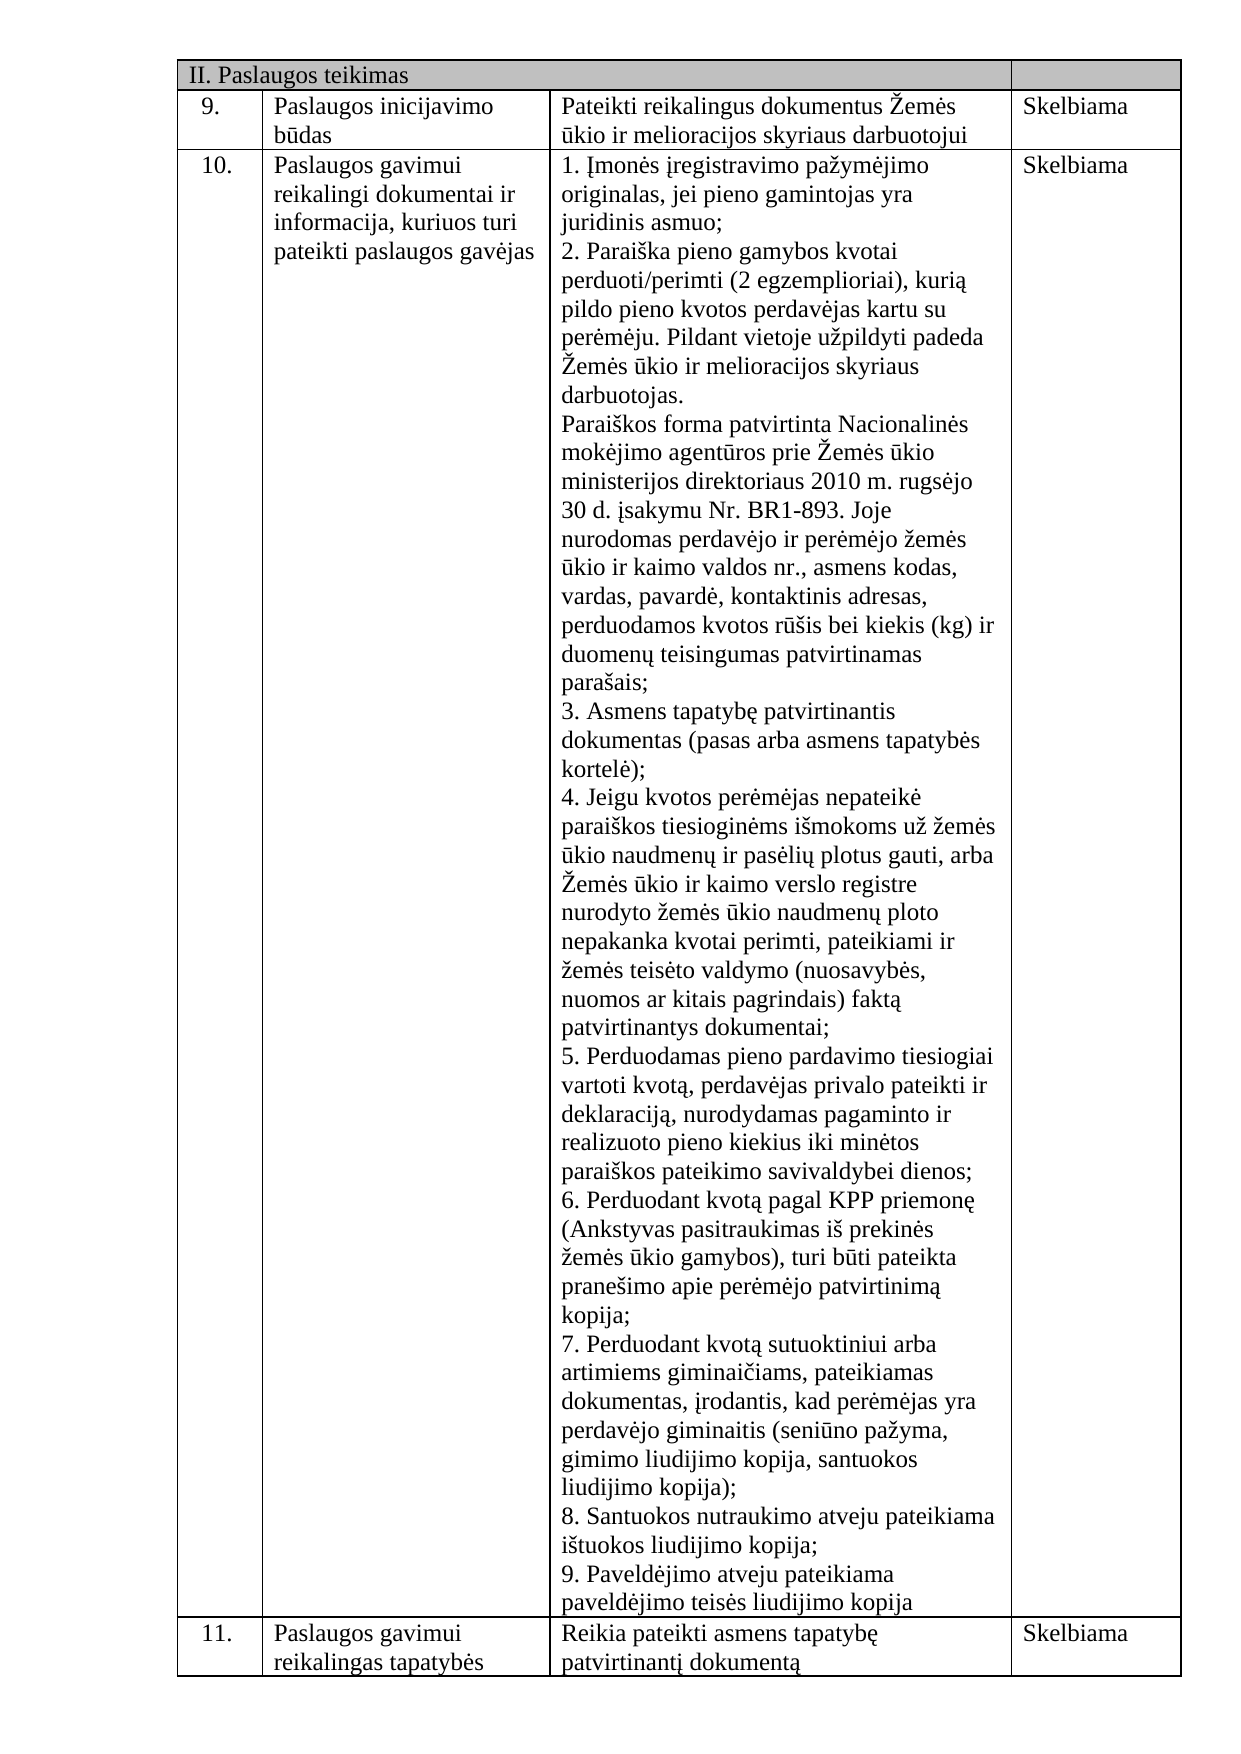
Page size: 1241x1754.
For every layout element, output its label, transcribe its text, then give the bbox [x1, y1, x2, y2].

table_cell 1. Įmonės įregistravimo pažymėjimo originalas, jei pieno gamintojas yra juridinis asmuo; 2. Paraiška pieno gamybos kvotai perduoti/perimti (2 egzemplioriai), kurią pildo pieno kvotos perdavėjas kartu su perėmėju. Pildant vietoje užpildyti padeda Žemės ūkio ir melioracijos skyriaus darbuotojas. Paraiškos forma patvirtinta Nacionalinės mokėjimo agentūros prie Žemės ūkio ministerijos direktoriaus 2010 m. rugsėjo 30 d. įsakymu Nr. BR1-893. Joje nurodomas perdavėjo ir perėmėjo žemės ūkio ir kaimo valdos nr., asmens kodas, vardas, pavardė, kontaktinis adresas, perduodamos kvotos rūšis bei kiekis (kg) ir duomenų teisingumas patvirtinamas parašais; 3. Asmens tapatybę patvirtinantis dokumentas (pasas arba asmens tapatybės kortelė); 4. Jeigu kvotos perėmėjas nepateikė paraiškos tiesioginėms išmokoms už žemės ūkio naudmenų ir pasėlių plotus gauti, arba Žemės ūkio ir kaimo verslo registre nurodyto žemės ūkio naudmenų ploto nepakanka kvotai perimti, pateikiami ir žemės teisėto valdymo (nuosavybės, nuomos ar kitais pagrindais) faktą patvirtinantys dokumentai; 5. Perduodamas pieno pardavimo tiesiogiai vartoti kvotą, perdavėjas privalo pateikti ir deklaraciją, nurodydamas pagaminto ir realizuoto pieno kiekius iki minėtos paraiškos pateikimo savivaldybei dienos; 6. Perduodant kvotą pagal KPP priemonę (Ankstyvas pasitraukimas iš prekinės žemės ūkio gamybos), turi būti pateikta pranešimo apie perėmėjo patvirtinimą kopija; 7. Perduodant kvotą sutuoktiniui arba artimiems giminaičiams, pateikiamas dokumentas, įrodantis, kad perėmėjas yra perdavėjo giminaitis (seniūno pažyma, gimimo liudijimo kopija, santuokos liudijimo kopija); 8. Santuokos nutraukimo atveju pateikiama ištuokos liudijimo kopija; 9. Paveldėjimo atveju pateikiama paveldėjimo teisės liudijimo kopija [551, 150, 1011, 1616]
table_cell Skelbiama [1012, 150, 1180, 1616]
table_cell 10. [178, 150, 262, 1616]
table_cell Reikia pateikti asmens tapatybę patvirtinantį dokumentą [551, 1618, 1011, 1675]
table_cell Paslaugos gavimui reikalingi dokumentai ir informacija, kuriuos turi pateikti paslaugos gavėjas [263, 150, 549, 1616]
table_cell [1012, 61, 1180, 89]
table_cell Paslaugos inicijavimo būdas [263, 91, 549, 148]
table_cell Skelbiama [1012, 91, 1180, 148]
table_cell 11. [178, 1618, 262, 1675]
table_cell Paslaugos gavimui reikalingas tapatybės [263, 1618, 549, 1675]
table_cell 9. [178, 91, 262, 148]
table_cell Skelbiama [1012, 1618, 1180, 1675]
table_cell II. Paslaugos teikimas [178, 61, 1011, 89]
table_cell Pateikti reikalingus dokumentus Žemės ūkio ir melioracijos skyriaus darbuotojui [551, 91, 1011, 148]
